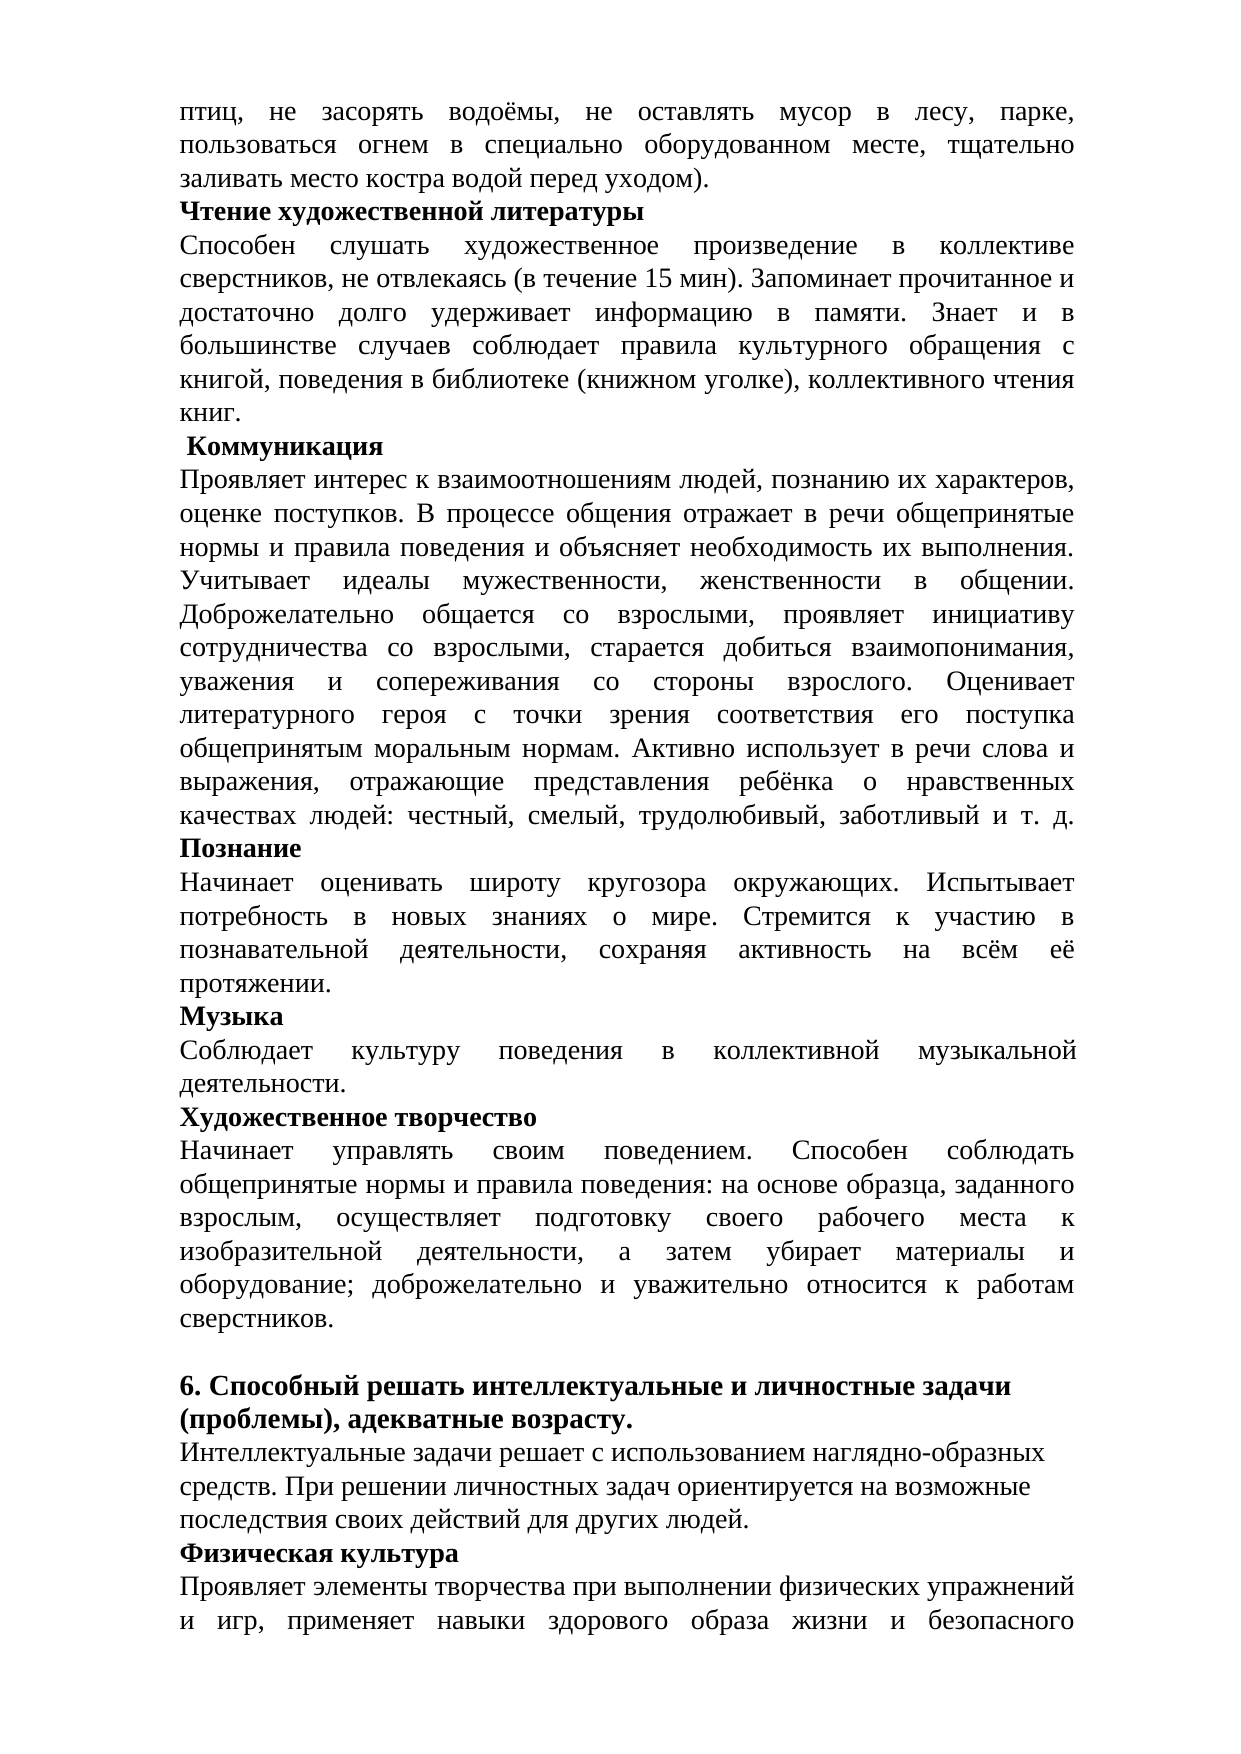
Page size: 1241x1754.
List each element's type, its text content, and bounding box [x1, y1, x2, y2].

text Коммуникация [179, 428, 1076, 462]
text Способен слушать художественное произведение в коллективе сверстников, не отвлекаясь (в течение 15 мин). Запоминает прочитанное и достаточно долго удерживает информацию в памяти. Знает и в большинстве случаев соблюдает правила культурного обращения с книгой, поведения в библиотеке (книжном уголке), коллективного чтения книг. [179, 227, 1076, 428]
text Физическая культура [179, 1535, 1078, 1569]
text Начинает управлять своим поведением. Способен соблюдать общепринятые нормы и правила поведения: на основе образца, заданного взрослым, осуществляет подготовку своего рабочего места к изобразительной деятельности, а затем убирает материалы и оборудование; доброжелательно и уважительно относится к работам сверстников. [179, 1133, 1076, 1334]
text Проявляет интерес к взаимоотношениям людей, познанию их характеров, оценке поступков. В процессе общения отражает в речи общепринятые нормы и правила поведения и объясняет необходимость их выполнения. Учитывает идеалы мужественности, женственности в общении. Доброжелательно общается со взрослыми, проявляет инициативу сотрудничества со взрослыми, старается добиться взаимопонимания, уважения и сопереживания со стороны взрослого. Оценивает литературного героя с точки зрения соответствия его поступка общепринятым моральным нормам. Активно использует в речи слова и выражения, отражающие представления ребёнка о нравственных качествах людей: честный, смелый, трудолюбивый, заботливый и т. д. Познание [179, 462, 1076, 864]
text Соблюдает культуру поведения в коллективной музыкальной деятельности. [179, 1032, 1078, 1099]
text Интеллектуальные задачи решает с использованием наглядно-образных средств. При решении личностных задач ориентируется на возможные последствия своих действий для других людей. [179, 1435, 1076, 1535]
text Проявляет элементы творчества при выполнении физических упражнений и игр, применяет навыки здорового образа жизни и безопасного [179, 1569, 1076, 1636]
text Музыка [179, 999, 1078, 1032]
text Начинает оценивать широту кругозора окружающих. Испытывает потребность в новых знаниях о мире. Стремится к участию в познавательной деятельности, сохраняя активность на всём её протяжении. [179, 864, 1076, 999]
text Чтение художественной литературы [179, 194, 1078, 227]
text птиц, не засорять водоёмы, не оставлять мусор в лесу, парке, пользоваться огнем в специально оборудованном месте, тщательно заливать место костра водой перед уходом). [179, 93, 1076, 194]
text 6. Способный решать интеллектуальные и личностные задачи (проблемы), адекватные возрасту. [179, 1368, 1032, 1435]
text Художественное творчество [179, 1099, 1078, 1133]
